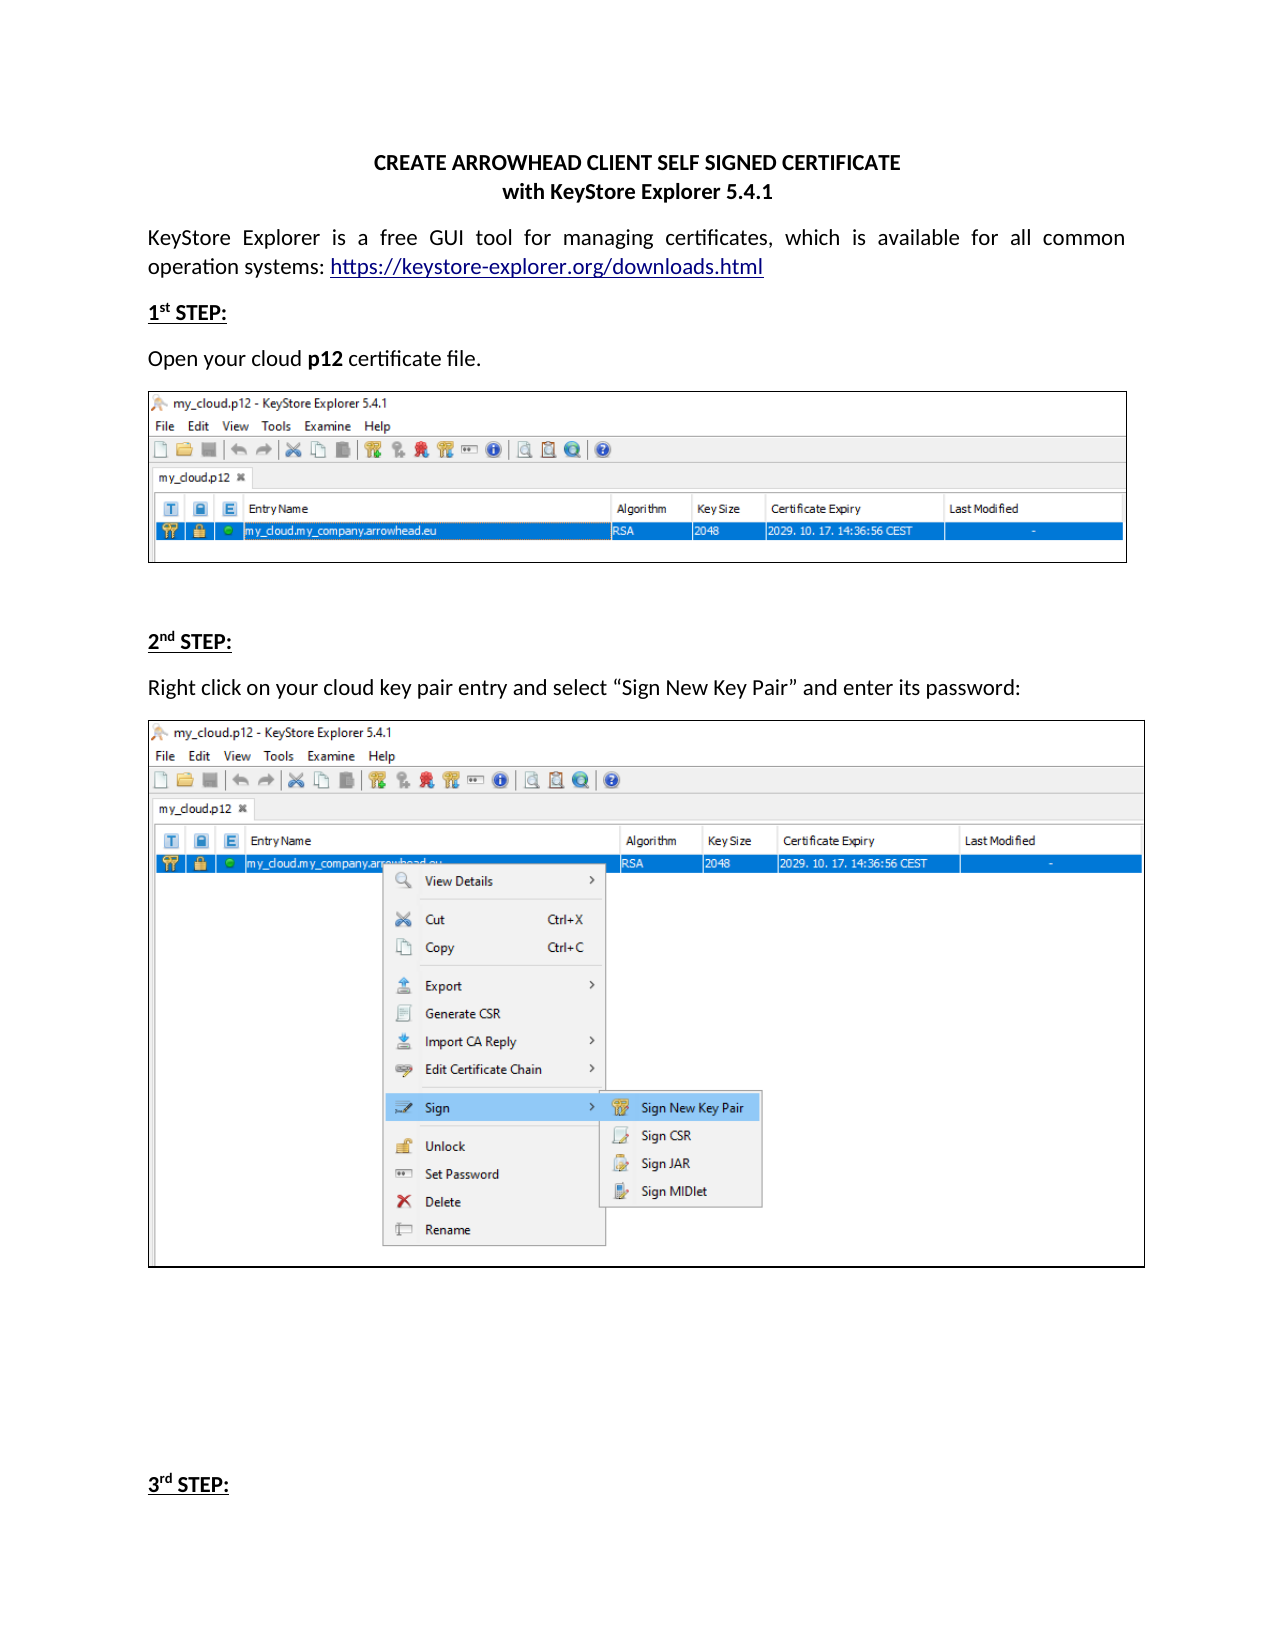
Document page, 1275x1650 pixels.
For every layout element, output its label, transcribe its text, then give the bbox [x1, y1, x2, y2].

text CREATE ARROWHEAD CLIENT SELF SIGNED CERTIFICATE with KeyStore Explorer 5.4.1 [148, 148, 1127, 205]
text Right click on your cloud key pair entry and select “Sign New Key Pair” and enter its password: [148, 673, 1127, 701]
text 2nd STEP: [148, 627, 1127, 655]
text 1st STEP: [148, 298, 1127, 326]
text Open your cloud p12 certificate file. [148, 344, 1127, 372]
text KeyStore Explorer is a free GUI tool for managing certificates, which is available for all common operation systems: https://keystore-explorer.org/downloads.html [148, 223, 1127, 280]
text 3rd STEP: [148, 1470, 1127, 1498]
